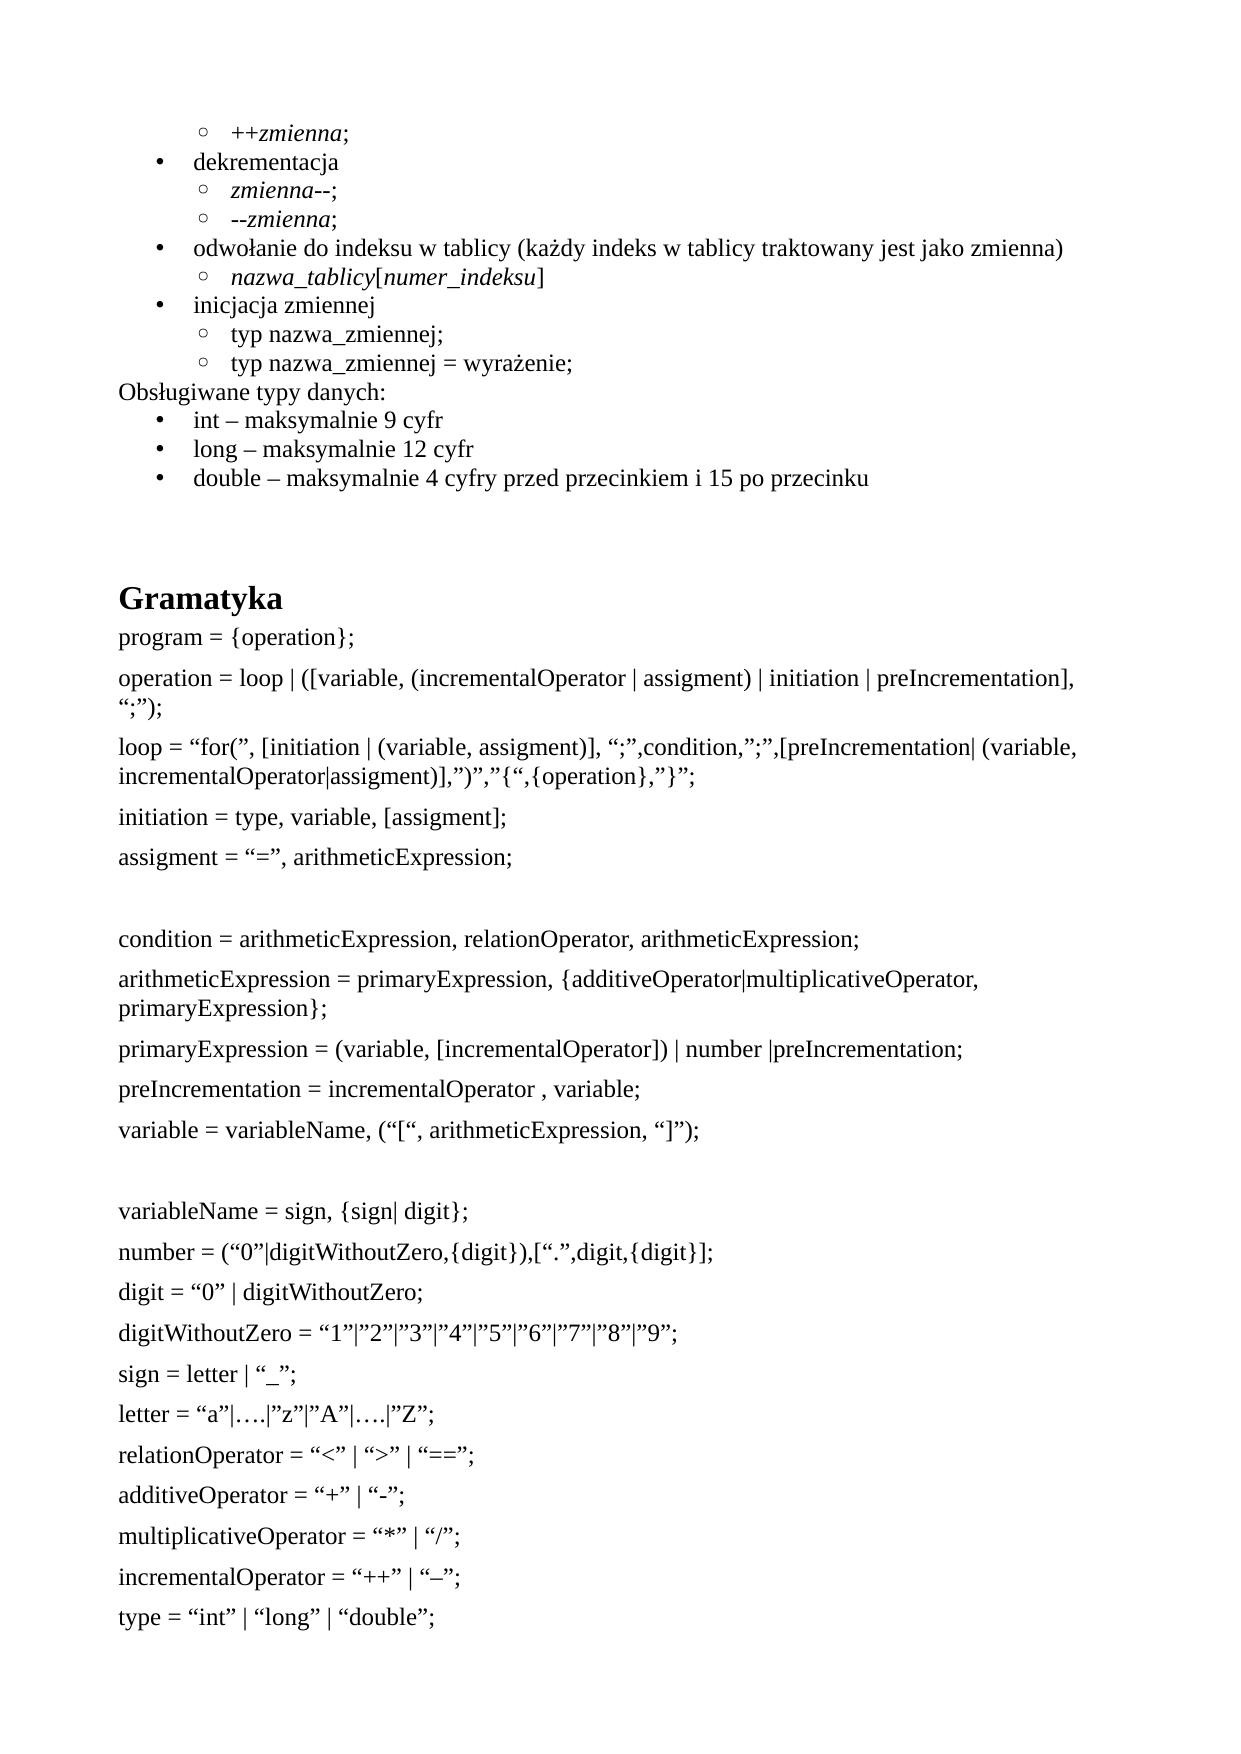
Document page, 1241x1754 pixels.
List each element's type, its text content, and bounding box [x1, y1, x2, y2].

text letter = “a”|….|”z”|”A”|….|”Z”; [118, 1399, 1122, 1428]
text type = “int” | “long” | “double”; [118, 1602, 1122, 1631]
text Obsługiwane typy danych: [118, 377, 1122, 406]
text variableName = sign, {sign| digit}; [118, 1196, 1122, 1225]
text incrementalOperator = “++” | “–”; [118, 1562, 1122, 1591]
text multiplicativeOperator = “*” | “/”; [118, 1521, 1122, 1550]
text additiveOperator = “+” | “-”; [118, 1481, 1122, 1509]
list double – maksymalnie 4 cyfry przed przecinkiem i 15 po przecinku [156, 463, 1122, 492]
list dekrementacja [156, 147, 1122, 176]
text Gramatyka [118, 578, 1122, 616]
text condition = arithmeticExpression, relationOperator, arithmeticExpression; [118, 924, 1122, 952]
text initiation = type, variable, [assigment]; [118, 802, 1122, 831]
list odwołanie do indeksu w tablicy (każdy indeks w tablicy traktowany jest jako zmienna) [156, 233, 1122, 262]
text digit = “0” | digitWithoutZero; [118, 1277, 1122, 1306]
text program = {operation}; [118, 622, 1122, 651]
list zmienna--; [193, 176, 1122, 204]
list nazwa_tablicy[numer_indeksu] [193, 262, 1122, 291]
text primaryExpression = (variable, [incrementalOperator]) | number |preIncrementation; [118, 1034, 1122, 1062]
text loop = “for(”, [initiation | (variable, assigment)], “;”,condition,”;”,[preIncrementation| (variable, incrementalOperator|assigment)],”)”,”{“,{operation},”}”; [118, 732, 1122, 790]
list --zmienna; [193, 204, 1122, 233]
list typ nazwa_zmiennej; [193, 319, 1122, 348]
text preIncrementation = incrementalOperator , variable; [118, 1074, 1122, 1103]
text assigment = “=”, arithmeticExpression; [118, 842, 1122, 871]
text number = (“0”|digitWithoutZero,{digit}),[“.”,digit,{digit}]; [118, 1237, 1122, 1266]
list inicjacja zmiennej [156, 291, 1122, 319]
list ++zmienna; [193, 118, 1122, 147]
text operation = loop | ([variable, (incrementalOperator | assigment) | initiation | preIncrementation], “;”); [118, 663, 1122, 721]
text arithmeticExpression = primaryExpression, {additiveOperator|multiplicativeOperator, primaryExpression}; [118, 964, 1122, 1022]
text variable = variableName, (“[“, arithmeticExpression, “]”); [118, 1115, 1122, 1144]
list int – maksymalnie 9 cyfr [156, 406, 1122, 434]
list typ nazwa_zmiennej = wyrażenie; [193, 348, 1122, 377]
text sign = letter | “_”; [118, 1359, 1122, 1387]
text digitWithoutZero = “1”|”2”|”3”|”4”|”5”|”6”|”7”|”8”|”9”; [118, 1318, 1122, 1347]
list long – maksymalnie 12 cyfr [156, 434, 1122, 463]
text relationOperator = “<” | “>” | “==”; [118, 1440, 1122, 1469]
